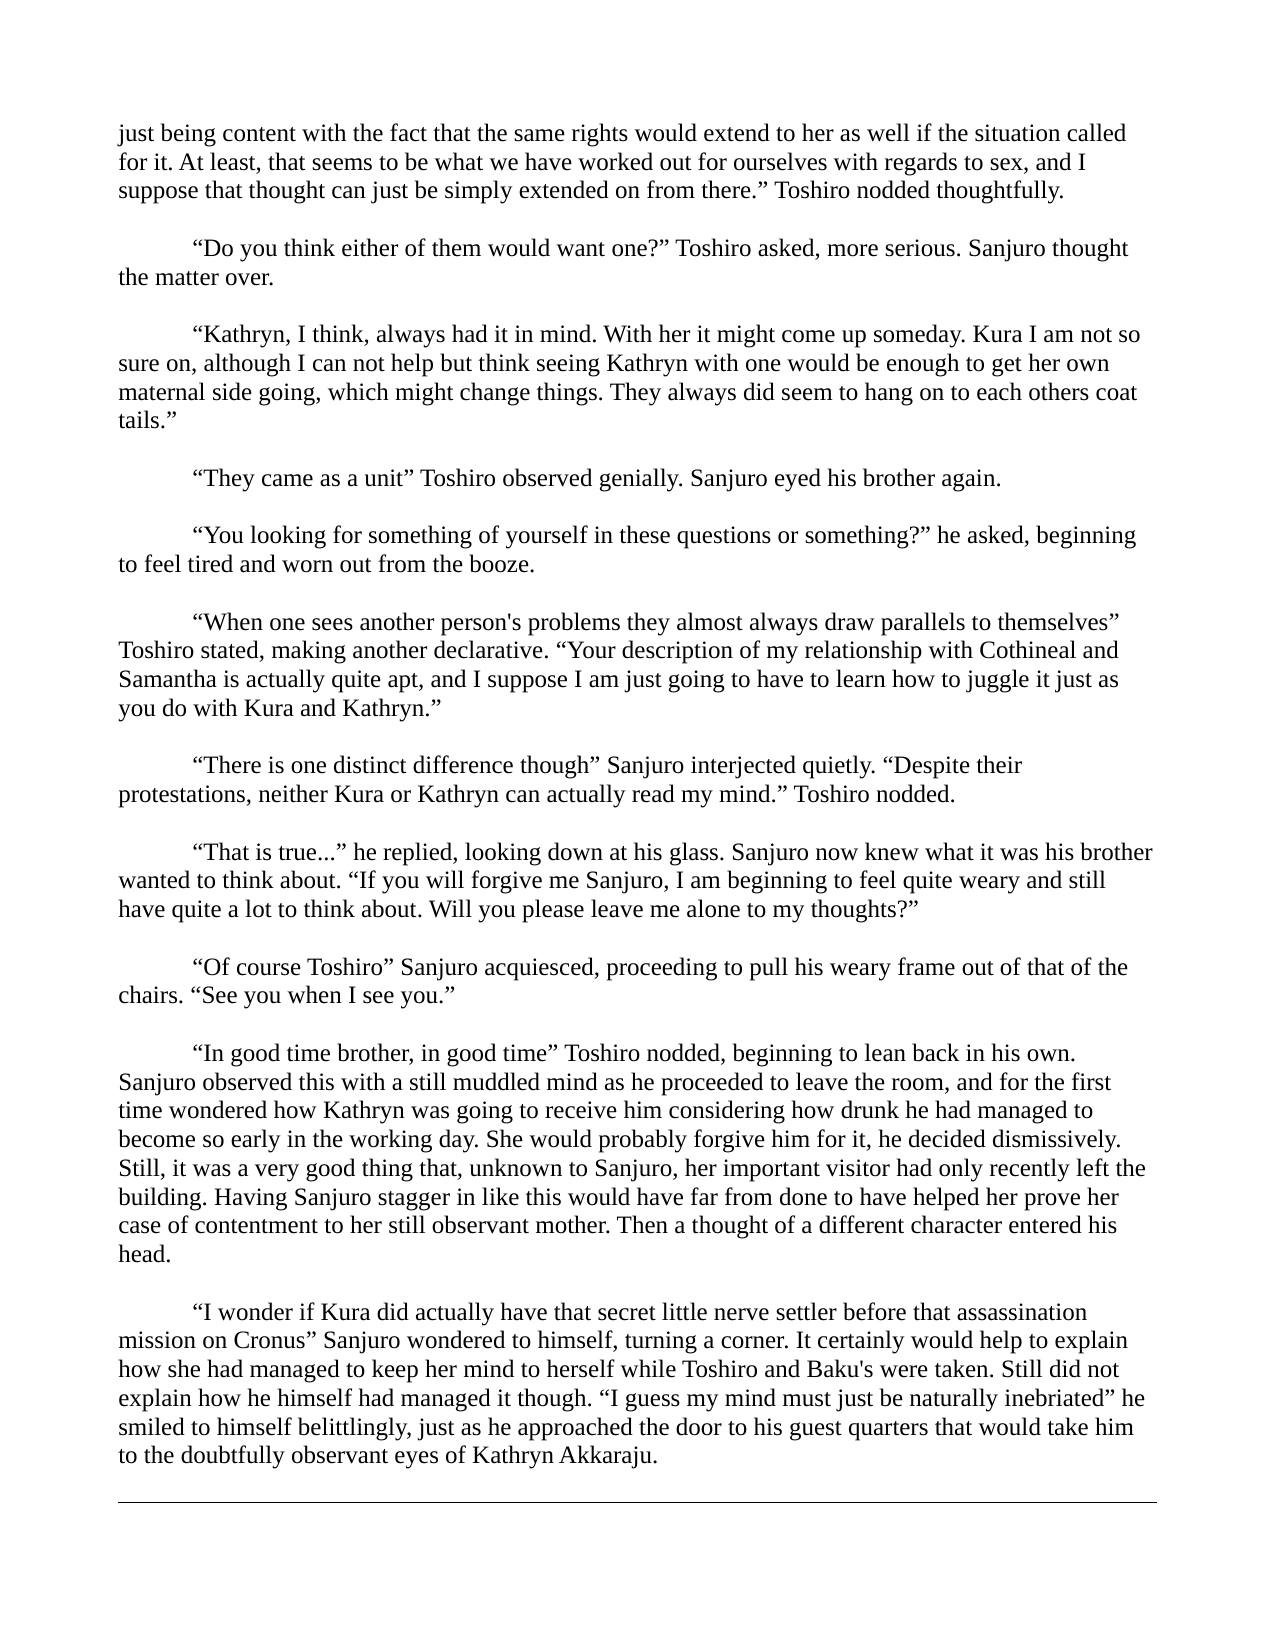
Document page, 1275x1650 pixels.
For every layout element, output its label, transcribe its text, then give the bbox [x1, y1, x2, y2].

text “In good time brother, in good time” Toshiro nodded, beginning to lean back in his own. Sanjuro observed this with a still muddled mind as he proceeded to leave the room, and for the first time wondered how Kathryn was going to receive him considering how drunk he had managed to become so early in the working day. She would probably forgive him for it, he decided dismissively. Still, it was a very good thing that, unknown to Sanjuro, her important visitor had only recently left the building. Having Sanjuro stagger in like this would have far from done to have helped her prove her case of contentment to her still observant mother. Then a thought of a different character entered his head. [118, 1038, 1157, 1268]
text “Kathryn, I think, always had it in mind. With her it might come up someday. Kura I am not so sure on, although I can not help but think seeing Kathryn with one would be enough to get her own maternal side going, which might change things. They always did seem to hang on to each others coat tails.” [118, 319, 1157, 434]
text “When one sees another person's problems they almost always draw parallels to themselves” Toshiro stated, making another declarative. “Your description of my relationship with Cothineal and Samantha is actually quite apt, and I suppose I am just going to have to learn how to juggle it just as you do with Kura and Kathryn.” [118, 607, 1157, 722]
text “Of course Toshiro” Sanjuro acquiesced, proceeding to pull his weary frame out of that of the chairs. “See you when I see you.” [118, 952, 1157, 1009]
text “That is true...” he replied, looking down at his glass. Sanjuro now knew what it was his brother wanted to think about. “If you will forgive me Sanjuro, I am beginning to feel quite weary and still have quite a lot to think about. Will you please leave me alone to my thoughts?” [118, 837, 1157, 923]
text just being content with the fact that the same rights would extend to her as well if the situation called for it. At least, that seems to be what we have worked out for ourselves with regards to sex, and I suppose that thought can just be simply extended on from there.” Toshiro nodded thoughtfully. [118, 118, 1157, 204]
text “There is one distinct difference though” Sanjuro interjected quietly. “Despite their protestations, neither Kura or Kathryn can actually read my mind.” Toshiro nodded. [118, 751, 1157, 808]
text “I wonder if Kura did actually have that secret little nerve settler before that assassination mission on Cronus” Sanjuro wondered to himself, turning a corner. It certainly would help to explain how she had managed to keep her mind to herself while Toshiro and Baku's were taken. Still did not explain how he himself had managed it though. “I guess my mind must just be naturally inebriated” he smiled to himself belittlingly, just as he approached the door to his guest quarters that would take him to the doubtfully observant eyes of Kathryn Akkaraju. [118, 1297, 1157, 1469]
text “They came as a unit” Toshiro observed genially. Sanjuro eyed his brother again. [118, 463, 1157, 492]
text “You looking for something of yourself in these questions or something?” he asked, beginning to feel tired and worn out from the booze. [118, 521, 1157, 578]
text “Do you think either of them would want one?” Toshiro asked, more serious. Sanjuro thought the matter over. [118, 233, 1157, 291]
